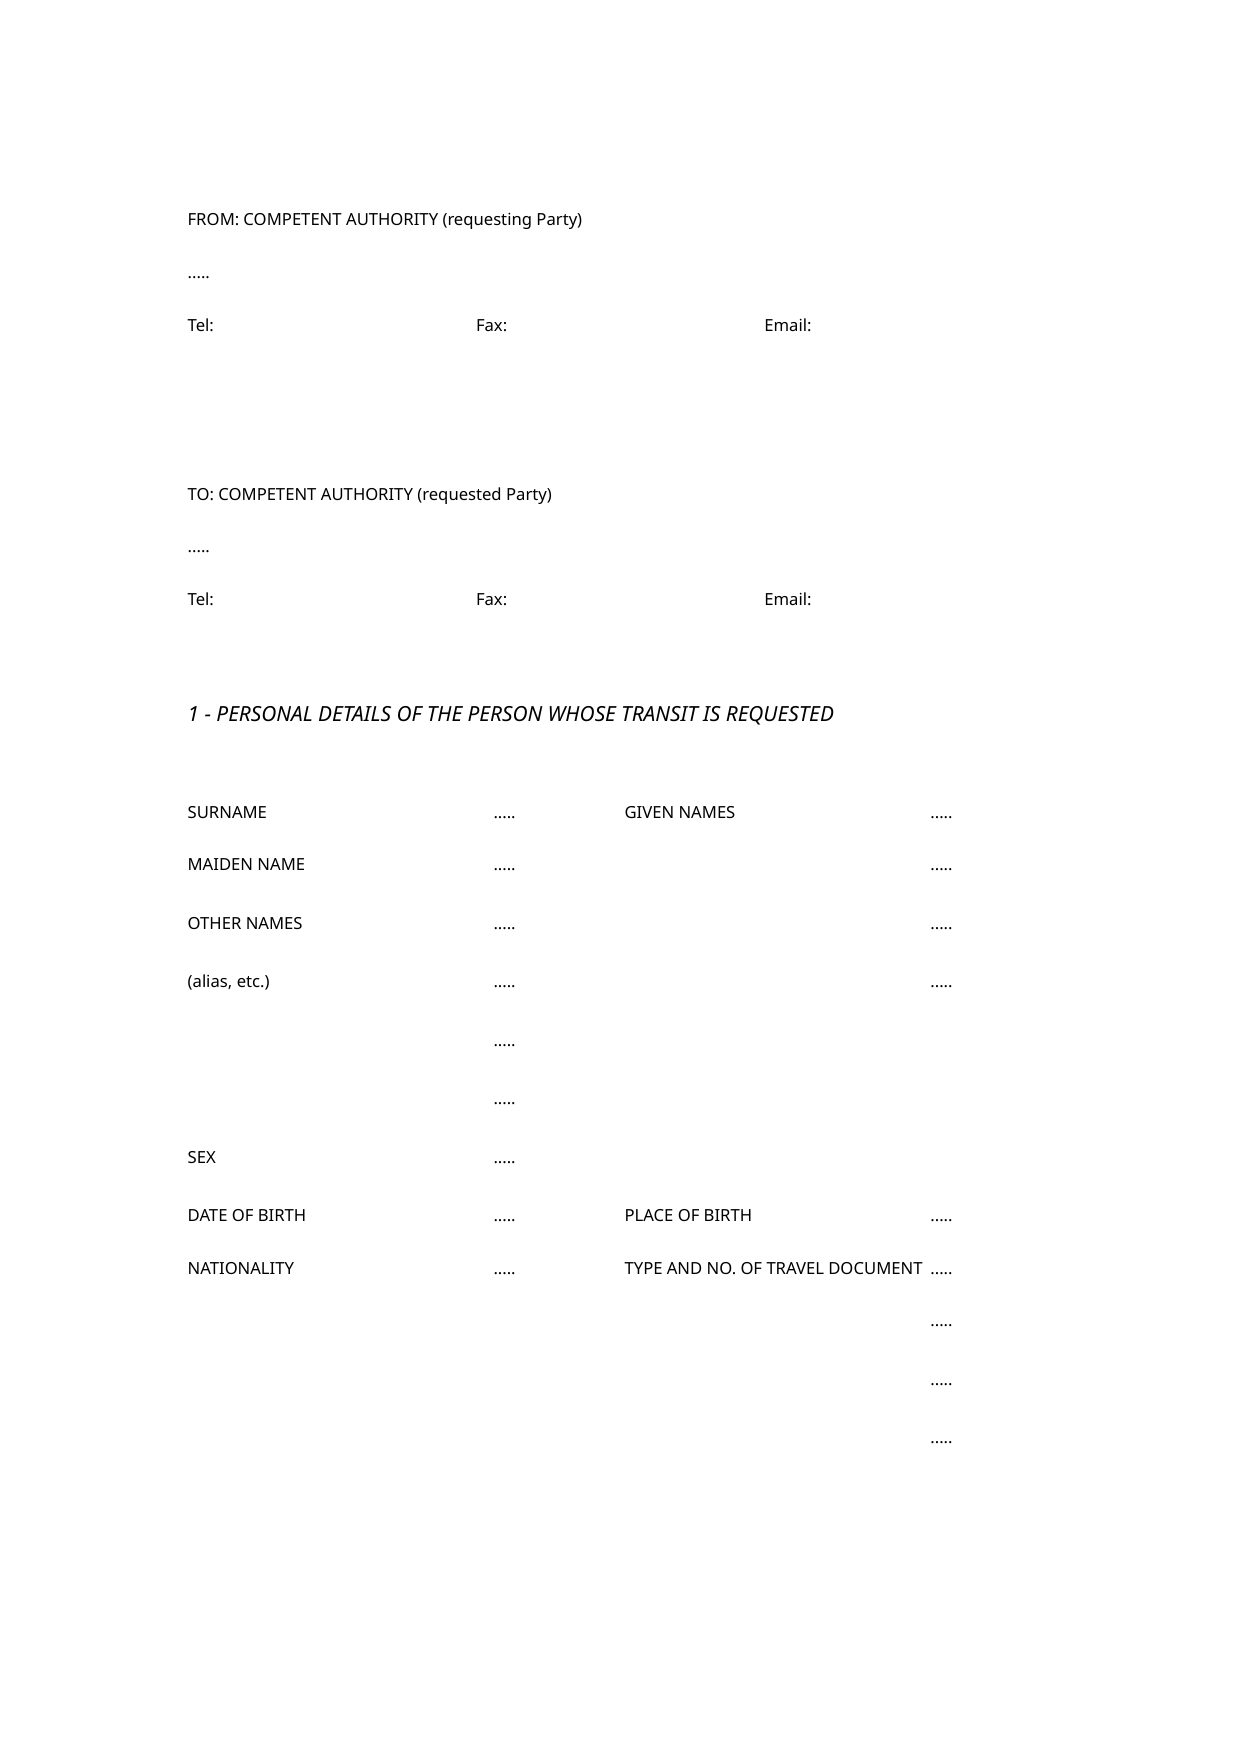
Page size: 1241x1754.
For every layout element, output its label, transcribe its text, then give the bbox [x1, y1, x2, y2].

table_cell SEX [188, 1145, 493, 1204]
table_cell PLACE OF BIRTH [624, 1204, 930, 1256]
table_cell [930, 1145, 1053, 1204]
table_cell [624, 1087, 930, 1145]
table_cell [188, 1087, 493, 1145]
table_cell [930, 1087, 1053, 1145]
table_cell [624, 1028, 930, 1087]
table_cell [188, 1028, 493, 1087]
table_cell (alias, etc.) [188, 970, 493, 1028]
table_cell [188, 1426, 493, 1484]
table_cell Email: [764, 588, 1053, 641]
table_header FROM: COMPETENT AUTHORITY (requesting Party) [188, 208, 1053, 261]
table_cell ..... [930, 1309, 1053, 1367]
table_cell Tel: [188, 588, 476, 641]
table_cell OTHER NAMES [188, 911, 493, 970]
table_cell [493, 1368, 624, 1426]
table_cell ..... [493, 1145, 624, 1204]
table_cell DATE OF BIRTH [188, 1204, 493, 1256]
table_cell ..... [930, 853, 1053, 911]
table_cell Fax: [476, 313, 764, 366]
table_header GIVEN NAMES [624, 800, 930, 853]
table_cell [624, 970, 930, 1028]
table_header SURNAME [188, 800, 493, 853]
table_cell Email: [764, 313, 1053, 366]
table_cell ..... [930, 970, 1053, 1028]
table_cell Fax: [476, 588, 764, 641]
table_cell ..... [493, 853, 624, 911]
text 1 - PERSONAL DETAILS OF THE PERSON WHOSE TRANSIT IS REQUESTED [187, 699, 1053, 727]
table_cell ..... [930, 1368, 1053, 1426]
table_cell [493, 1426, 624, 1484]
table_cell ..... [188, 261, 1053, 313]
table_cell ..... [930, 911, 1053, 970]
table_cell ..... [930, 1204, 1053, 1256]
table_cell ..... [493, 1204, 624, 1256]
table_cell [624, 1368, 930, 1426]
table_cell [493, 1309, 624, 1367]
table_header ..... [493, 800, 624, 853]
table_cell MAIDEN NAME [188, 853, 493, 911]
table_cell ..... [493, 1256, 624, 1309]
table_cell ..... [930, 1256, 1053, 1309]
table_cell [624, 911, 930, 970]
table_cell [930, 1028, 1053, 1087]
table_header TO: COMPETENT AUTHORITY (requested Party) [188, 483, 1053, 535]
table_cell ..... [930, 1426, 1053, 1484]
table_cell [624, 1309, 930, 1367]
table_cell TYPE AND NO. OF TRAVEL DOCUMENT [624, 1256, 930, 1309]
table_cell ..... [188, 535, 1053, 588]
table_header ..... [930, 800, 1053, 853]
table_cell [624, 1426, 930, 1484]
table_cell [188, 1309, 493, 1367]
table_cell ..... [493, 1028, 624, 1087]
table_cell ..... [493, 1087, 624, 1145]
table_cell ..... [493, 970, 624, 1028]
table_cell NATIONALITY [188, 1256, 493, 1309]
table_cell [624, 853, 930, 911]
table_cell [188, 1368, 493, 1426]
table_cell [624, 1145, 930, 1204]
table_cell ..... [493, 911, 624, 970]
table_cell Tel: [188, 313, 476, 366]
